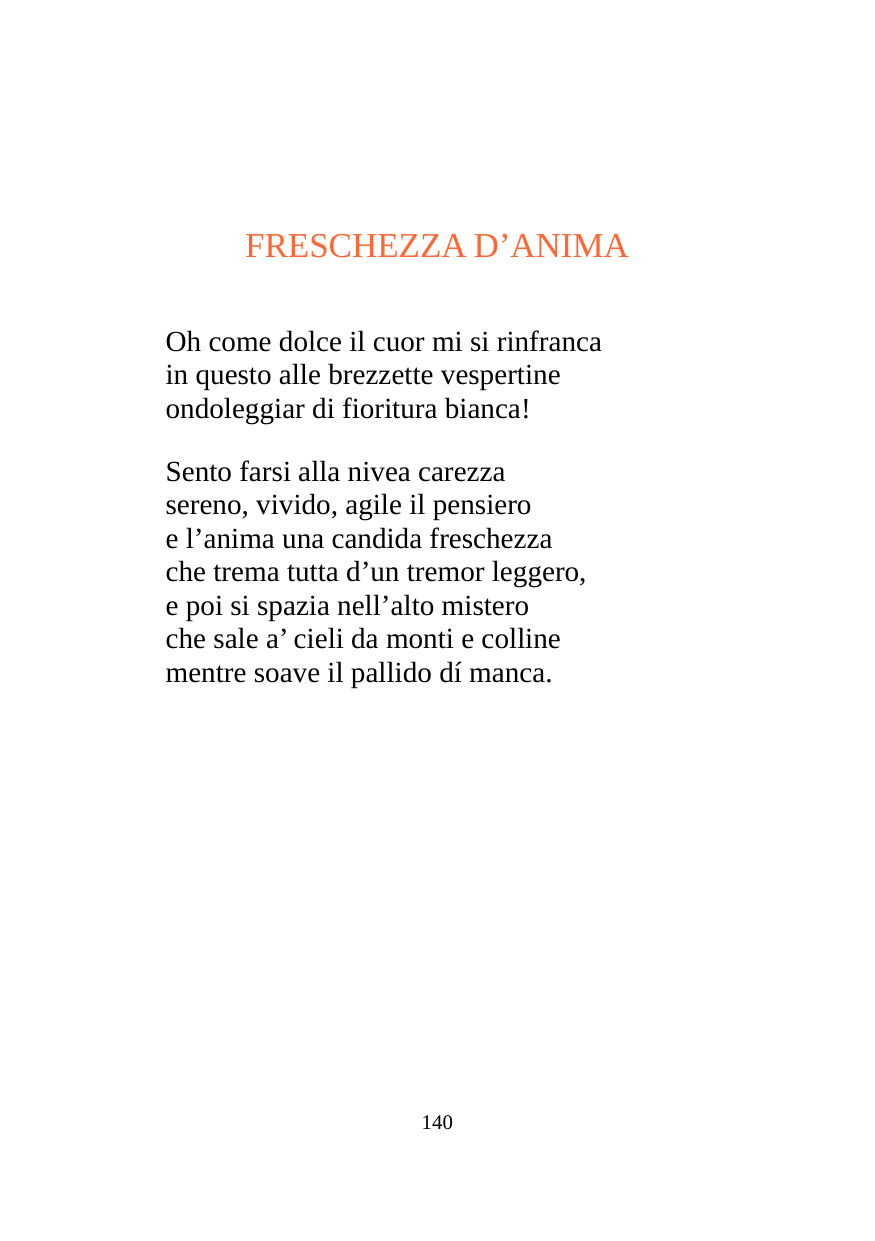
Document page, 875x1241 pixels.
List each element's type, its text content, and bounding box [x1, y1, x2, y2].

text Oh come dolce il cuor mi si rinfranca in questo alle brezzette vespertine ondoleggiar di fioritura bianca! [165, 324, 768, 424]
text Sento farsi alla nivea carezza sereno, vivido, agile il pensiero e l’anima una candida freschezza che trema tutta d’un tremor leggero, e poi si spazia nell’alto mistero che sale a’ cieli da monti e colline mentre soave il pallido dí manca. [165, 454, 768, 688]
subtitle FRESCHEZZA D’ANIMA [106, 224, 768, 264]
